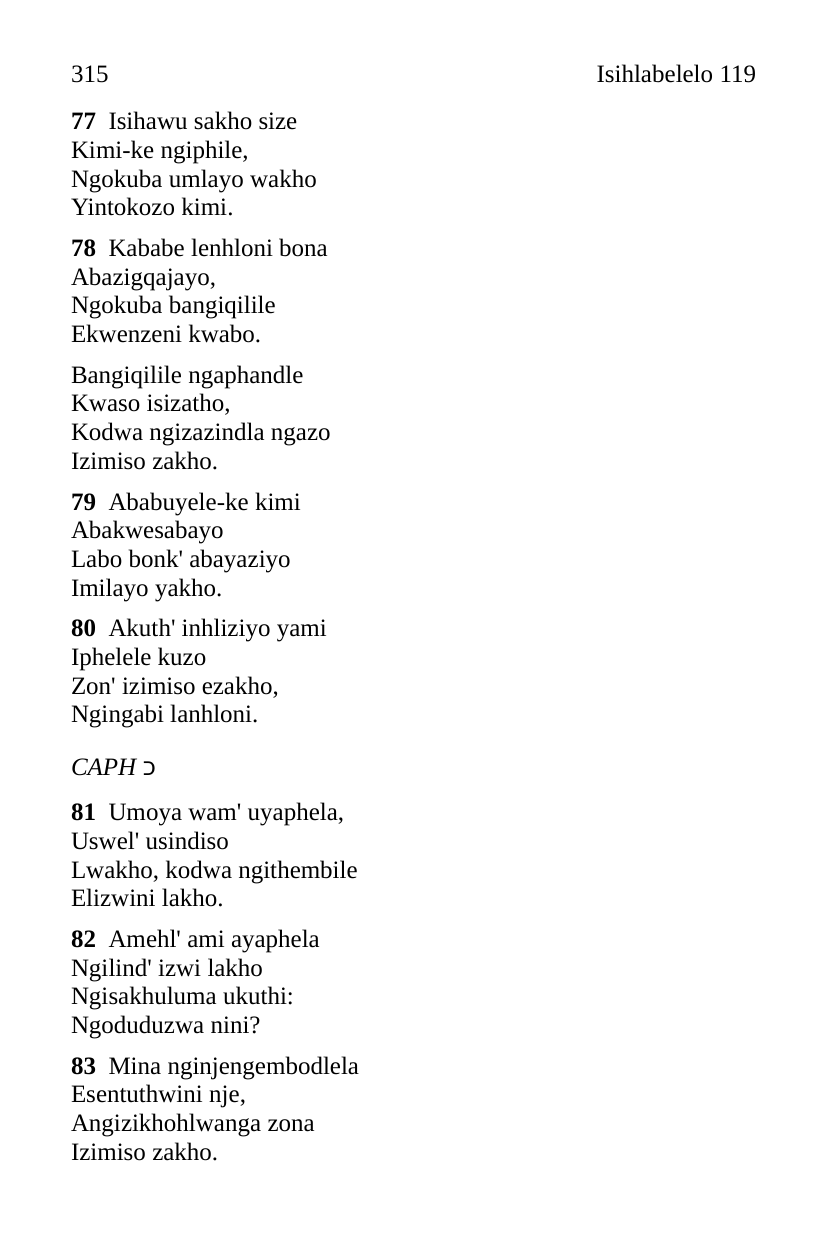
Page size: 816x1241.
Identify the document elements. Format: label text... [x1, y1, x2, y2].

text Ngingabi lanhloni. [71, 699, 756, 728]
text Ngokuba umlayo wakho [71, 164, 756, 192]
text Abakwesabayo [71, 515, 756, 544]
text 83 Mina nginjengembodlela [71, 1051, 756, 1079]
text Lwakho, kodwa ngithembile [71, 855, 756, 883]
text Kwaso isizatho, [71, 388, 756, 417]
text 80 Akuth' inhliziyo yami [71, 613, 756, 642]
text Esentuthwini nje, [71, 1079, 756, 1108]
text Izimiso zakho. [71, 446, 756, 475]
text Zon' izimiso ezakho, [71, 671, 756, 699]
text Ngisakhuluma ukuthi: [71, 981, 756, 1010]
text 81 Umoya wam' uyaphela, [71, 797, 756, 826]
text Uswel' usindiso [71, 826, 756, 855]
text Kodwa ngizazindla ngazo [71, 417, 756, 446]
text Angizikhohlwanga zona [71, 1108, 756, 1137]
text Ekwenzeni kwabo. [71, 319, 756, 348]
text 77 Isihawu sakho size [71, 106, 756, 135]
text Imilayo yakho. [71, 573, 756, 602]
text Ngokuba bangiqilile [71, 291, 756, 319]
text Kimi-ke ngiphile, [71, 135, 756, 164]
text Izimiso zakho. [71, 1137, 756, 1166]
text Yintokozo kimi. [71, 192, 756, 221]
text 79 Ababuyele-ke kimi [71, 487, 756, 515]
text 78 Kababe lenhloni bona [71, 233, 756, 262]
text Elizwini lakho. [71, 883, 756, 912]
text Ngilind' izwi lakho [71, 953, 756, 981]
text 82 Amehl' ami ayaphela [71, 924, 756, 953]
text Ngoduduzwa nini? [71, 1010, 756, 1039]
text CAPH כ [71, 752, 756, 785]
text Labo bonk' abayaziyo [71, 544, 756, 573]
text Iphelele kuzo [71, 642, 756, 671]
text Bangiqilile ngaphandle [71, 360, 756, 388]
text Abazigqajayo, [71, 262, 756, 291]
